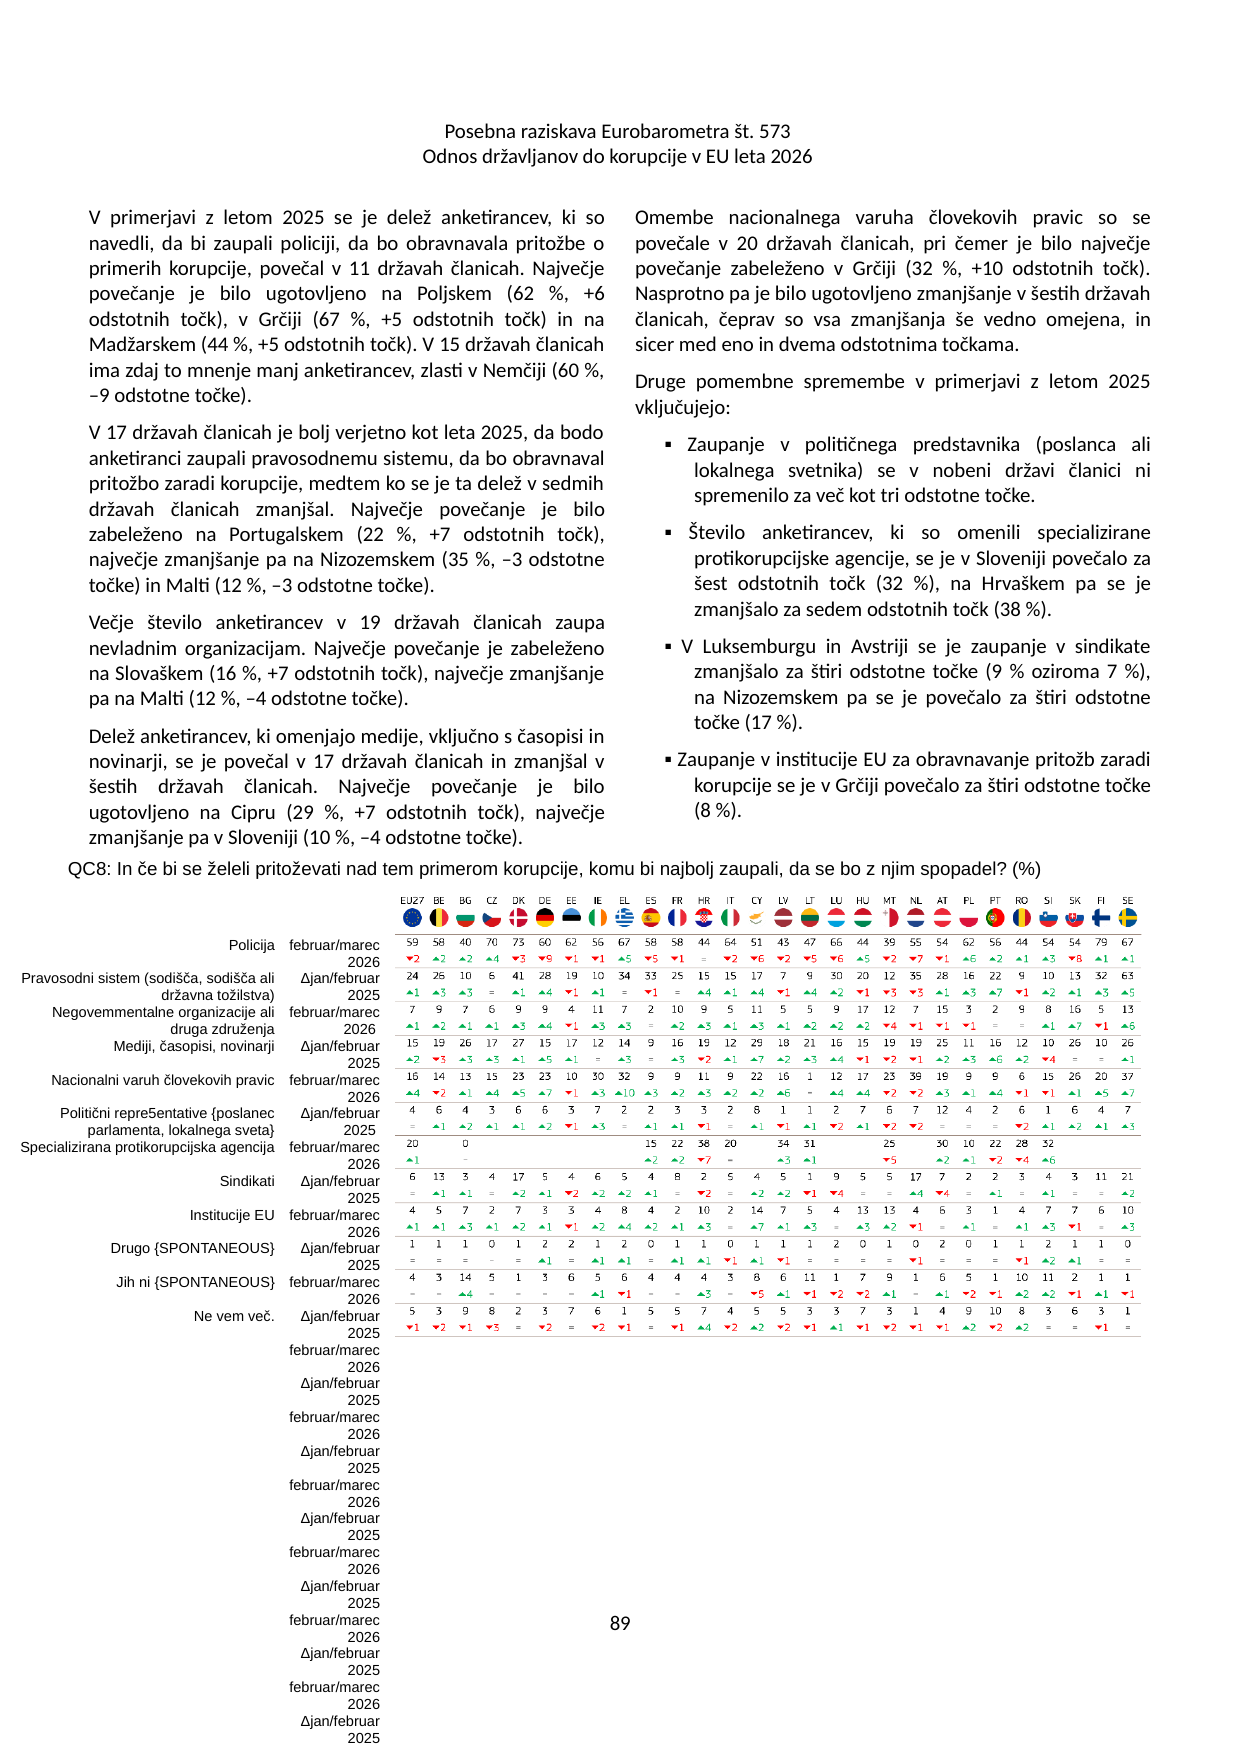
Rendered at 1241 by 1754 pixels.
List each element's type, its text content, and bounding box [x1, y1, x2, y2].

text Druge pomembne spremembe v primerjavi z letom 2025 vključujejo: [635, 369, 1152, 419]
text V primerjavi z letom 2025 se je delež anketirancev, ki so navedli, da bi zaupali policiji, da bo obravnavala pritožbe o primerih korupcije, povečal v 11 državah članicah. Največje povečanje je bilo ugotovljeno na Poljskem (62 %, +6 odstotnih točk), v Grčiji (67 %, +5 odstotnih točk) in na Madžarskem (44 %, +5 odstotnih točk). V 15 državah članicah ima zdaj to mnenje manj anketirancev, zlasti v Nemčiji (60 %, –9 odstotne točke). [88, 204, 605, 408]
text ▪ Zaupanje v političnega predstavnika (poslanca ali lokalnega svetnika) se v nobeni državi članici ni spremenilo za več kot tri odstotne točke. [664, 431, 1152, 508]
picture [395, 879, 1158, 1349]
text V 17 državah članicah je bolj verjetno kot leta 2025, da bodo anketiranci zaupali pravosodnemu sistemu, da bo obravnaval pritožbo zaradi korupcije, medtem ko se je ta delež v sedmih državah članicah zmanjšal. Največje povečanje je bilo zabeleženo na Portugalskem (22 %, +7 odstotnih točk), največje zmanjšanje pa na Nizozemskem (35 %, –3 odstotne točke) in Malti (12 %, –3 odstotne točke). [88, 419, 605, 597]
text Omembe nacionalnega varuha človekovih pravic so se povečale v 20 državah članicah, pri čemer je bilo največje povečanje zabeleženo v Grčiji (32 %, +10 odstotnih točk). Nasprotno pa je bilo ugotovljeno zmanjšanje v šestih državah članicah, čeprav so vsa zmanjšanja še vedno omejena, in sicer med eno in dvema odstotnima točkama. [635, 204, 1152, 357]
text ▪ Zaupanje v institucije EU za obravnavanje pritožb zaradi korupcije se je v Grčiji povečalo za štiri odstotne točke (8 %). [664, 747, 1152, 823]
text ▪ Število anketirancev, ki so omenili specializirane protikorupcijske agencije, se je v Sloveniji povečalo za šest odstotnih točk (32 %), na Hrvaškem pa se je zmanjšalo za sedem odstotnih točk (38 %). [664, 519, 1152, 621]
text ▪ V Luksemburgu in Avstriji se je zaupanje v sindikate zmanjšalo za štiri odstotne točke (9 % oziroma 7 %), na Nizozemskem pa se je povečalo za štiri odstotne točke (17 %). [664, 633, 1152, 735]
text Večje število anketirancev v 19 državah članicah zaupa nevladnim organizacijam. Največje povečanje je zabeleženo na Slovaškem (16 %, +7 odstotnih točk), največje zmanjšanje pa na Malti (12 %, –4 odstotne točke). [88, 609, 605, 711]
text Delež anketirancev, ki omenjajo medije, vključno s časopisi in novinarji, se je povečal v 17 državah članicah in zmanjšal v šestih državah članicah. Največje povečanje je bilo ugotovljeno na Cipru (29 %, +7 odstotnih točk), največje zmanjšanje pa v Sloveniji (10 %, –4 odstotne točke). [88, 723, 605, 850]
